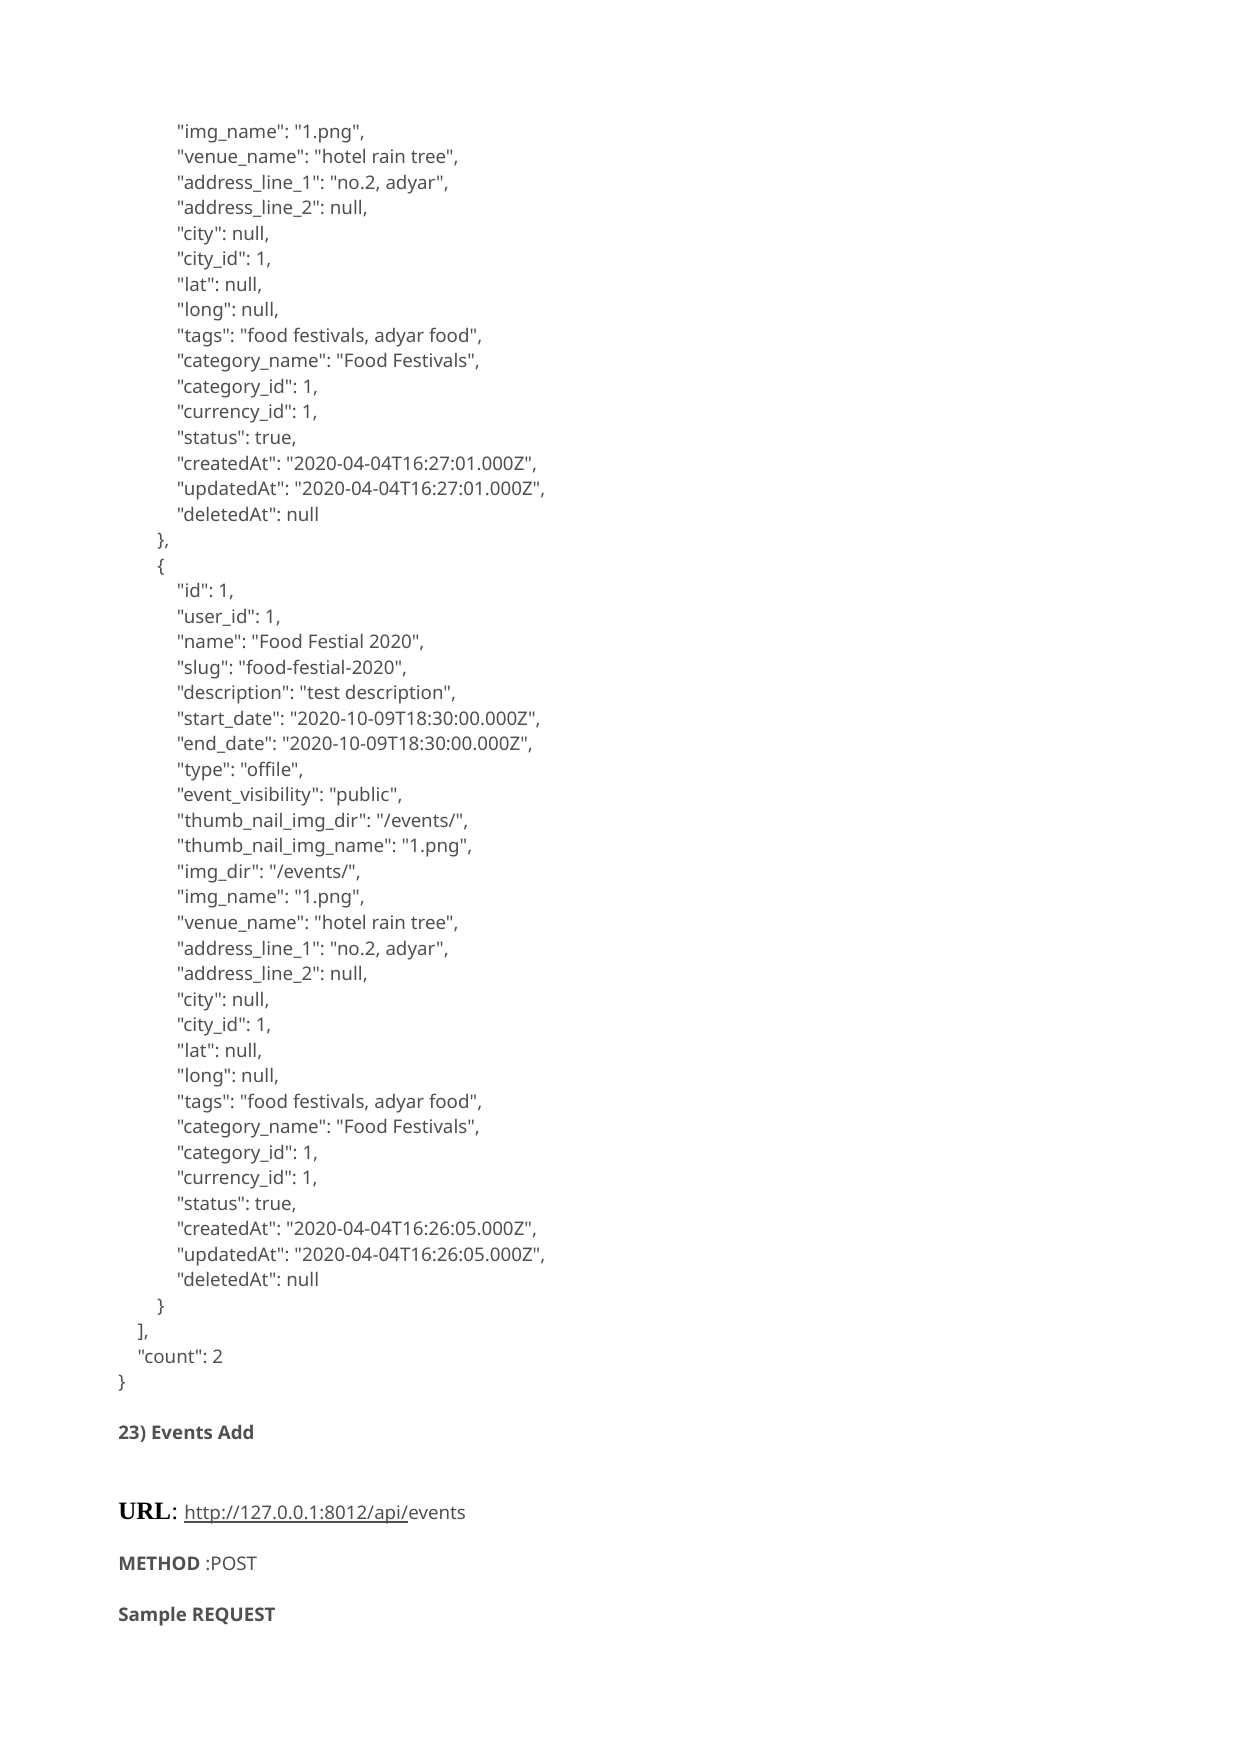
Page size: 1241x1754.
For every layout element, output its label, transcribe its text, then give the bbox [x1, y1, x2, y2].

text "city_id": 1, [118, 1011, 1122, 1037]
text "description": "test description", [118, 679, 1122, 705]
text "address_line_1": "no.2, adyar", [118, 935, 1122, 960]
text "tags": "food festivals, adyar food", [118, 322, 1122, 348]
text "deletedAt": null [118, 501, 1122, 526]
text Sample REQUEST [118, 1602, 1122, 1627]
text "img_name": "1.png", [118, 118, 1122, 144]
text "city": null, [118, 220, 1122, 246]
text "address_line_2": null, [118, 960, 1122, 986]
text "updatedAt": "2020-04-04T16:27:01.000Z", [118, 475, 1122, 501]
text "end_date": "2020-10-09T18:30:00.000Z", [118, 731, 1122, 756]
text "city": null, [118, 986, 1122, 1011]
text "id": 1, [118, 577, 1122, 603]
text "address_line_2": null, [118, 195, 1122, 220]
text "thumb_nail_img_dir": "/events/", [118, 807, 1122, 833]
text "updatedAt": "2020-04-04T16:26:05.000Z", [118, 1241, 1122, 1267]
text "venue_name": "hotel rain tree", [118, 144, 1122, 169]
text "img_name": "1.png", [118, 884, 1122, 909]
text "deletedAt": null [118, 1267, 1122, 1292]
text "currency_id": 1, [118, 399, 1122, 424]
text "thumb_nail_img_name": "1.png", [118, 833, 1122, 858]
text "long": null, [118, 1062, 1122, 1088]
text 23) Events Add [118, 1420, 1122, 1445]
text } [118, 1292, 1122, 1318]
text "lat": null, [118, 271, 1122, 297]
text "category_name": "Food Festivals", [118, 1113, 1122, 1139]
text "address_line_1": "no.2, adyar", [118, 169, 1122, 195]
text "venue_name": "hotel rain tree", [118, 909, 1122, 935]
text ], [118, 1318, 1122, 1343]
text "slug": "food-festial-2020", [118, 654, 1122, 679]
text "tags": "food festivals, adyar food", [118, 1088, 1122, 1113]
text "lat": null, [118, 1037, 1122, 1062]
text { [118, 552, 1122, 577]
text }, [118, 526, 1122, 552]
text "currency_id": 1, [118, 1164, 1122, 1190]
text "long": null, [118, 297, 1122, 322]
text "event_visibility": "public", [118, 782, 1122, 807]
text "createdAt": "2020-04-04T16:27:01.000Z", [118, 450, 1122, 475]
text "category_name": "Food Festivals", [118, 348, 1122, 373]
text "name": "Food Festial 2020", [118, 628, 1122, 654]
text "start_date": "2020-10-09T18:30:00.000Z", [118, 705, 1122, 731]
text "createdAt": "2020-04-04T16:26:05.000Z", [118, 1216, 1122, 1241]
text "status": true, [118, 424, 1122, 450]
text URL: http://127.0.0.1:8012/api/events [118, 1496, 1122, 1525]
text METHOD :POST [118, 1551, 1122, 1576]
text "status": true, [118, 1190, 1122, 1216]
text "user_id": 1, [118, 603, 1122, 628]
text "count": 2 [118, 1343, 1122, 1369]
text "type": "offile", [118, 756, 1122, 782]
text "category_id": 1, [118, 1139, 1122, 1164]
text "img_dir": "/events/", [118, 858, 1122, 884]
text "city_id": 1, [118, 246, 1122, 271]
text } [118, 1369, 1122, 1394]
text "category_id": 1, [118, 373, 1122, 399]
